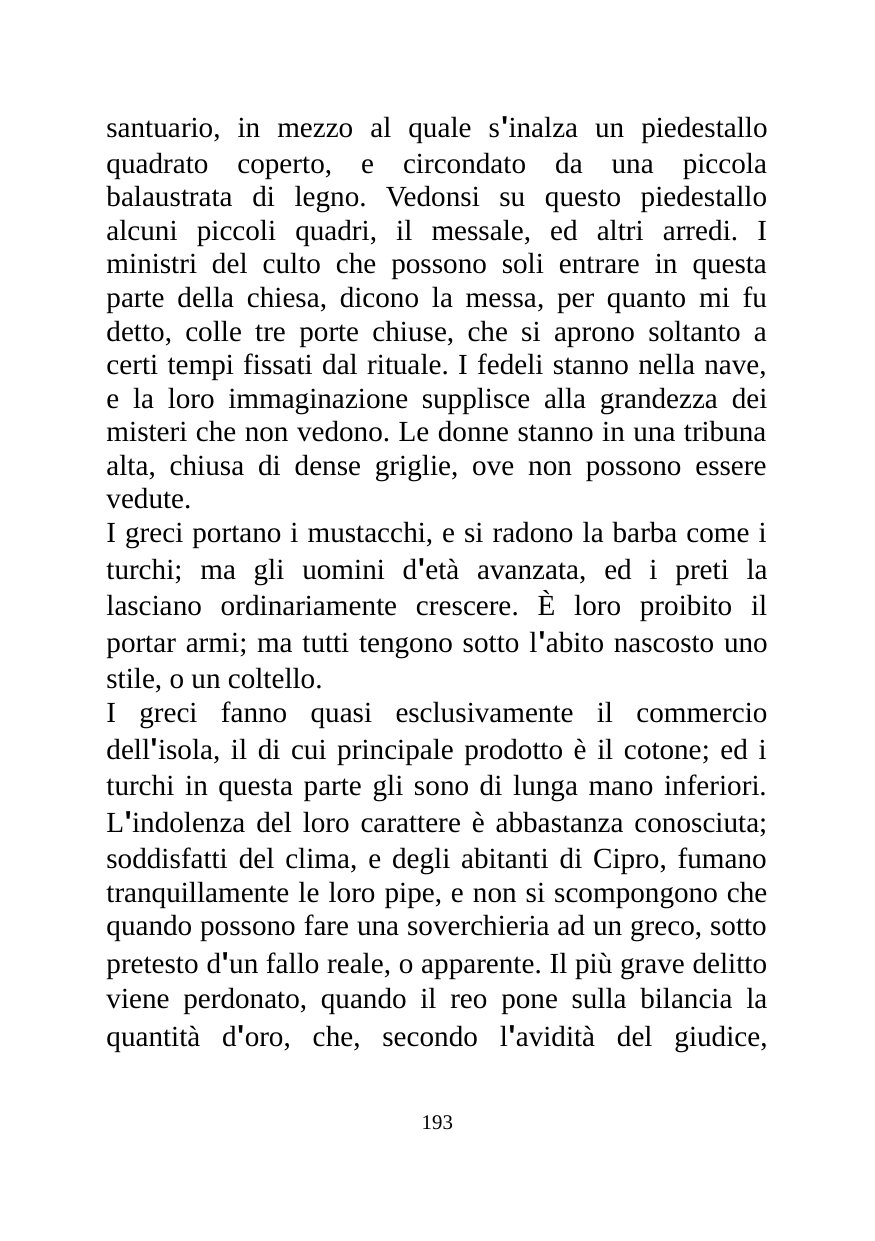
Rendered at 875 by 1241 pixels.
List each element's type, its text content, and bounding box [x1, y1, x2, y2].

text I greci portano i mustacchi, e si radono la barba come i turchi; ma gli uomini d'età avanzata, ed i preti la lasciano ordinariamente crescere. È loro proibito il portar armi; ma tutti tengono sotto l'abito nascosto uno stile, o un coltello. [106, 515, 768, 695]
text I greci fanno quasi esclusivamente il commercio dell'isola, il di cui principale prodotto è il cotone; ed i turchi in questa parte gli sono di lunga mano inferiori. L'indolenza del loro carattere è abbastanza conosciuta; soddisfatti del clima, e degli abitanti di Cipro, fumano tranquillamente le loro pipe, e non si scompongono che quando possono fare una soverchieria ad un greco, sotto pretesto d'un fallo reale, o apparente. Il più grave delitto viene perdonato, quando il reo pone sulla bilancia la quantità d'oro, che, secondo l'avidità del giudice, [106, 695, 768, 1055]
text santuario, in mezzo al quale s'inalza un piedestallo quadrato coperto, e circondato da una piccola balaustrata di legno. Vedonsi su questo piedestallo alcuni piccoli quadri, il messale, ed altri arredi. I ministri del culto che possono soli entrare in questa parte della chiesa, dicono la messa, per quanto mi fu detto, colle tre porte chiuse, che si aprono soltanto a certi tempi fissati dal rituale. I fedeli stanno nella nave, e la loro immaginazione supplisce alla grandezza dei misteri che non vedono. Le donne stanno in una tribuna alta, chiusa di dense griglie, ove non possono essere vedute. [106, 106, 768, 515]
